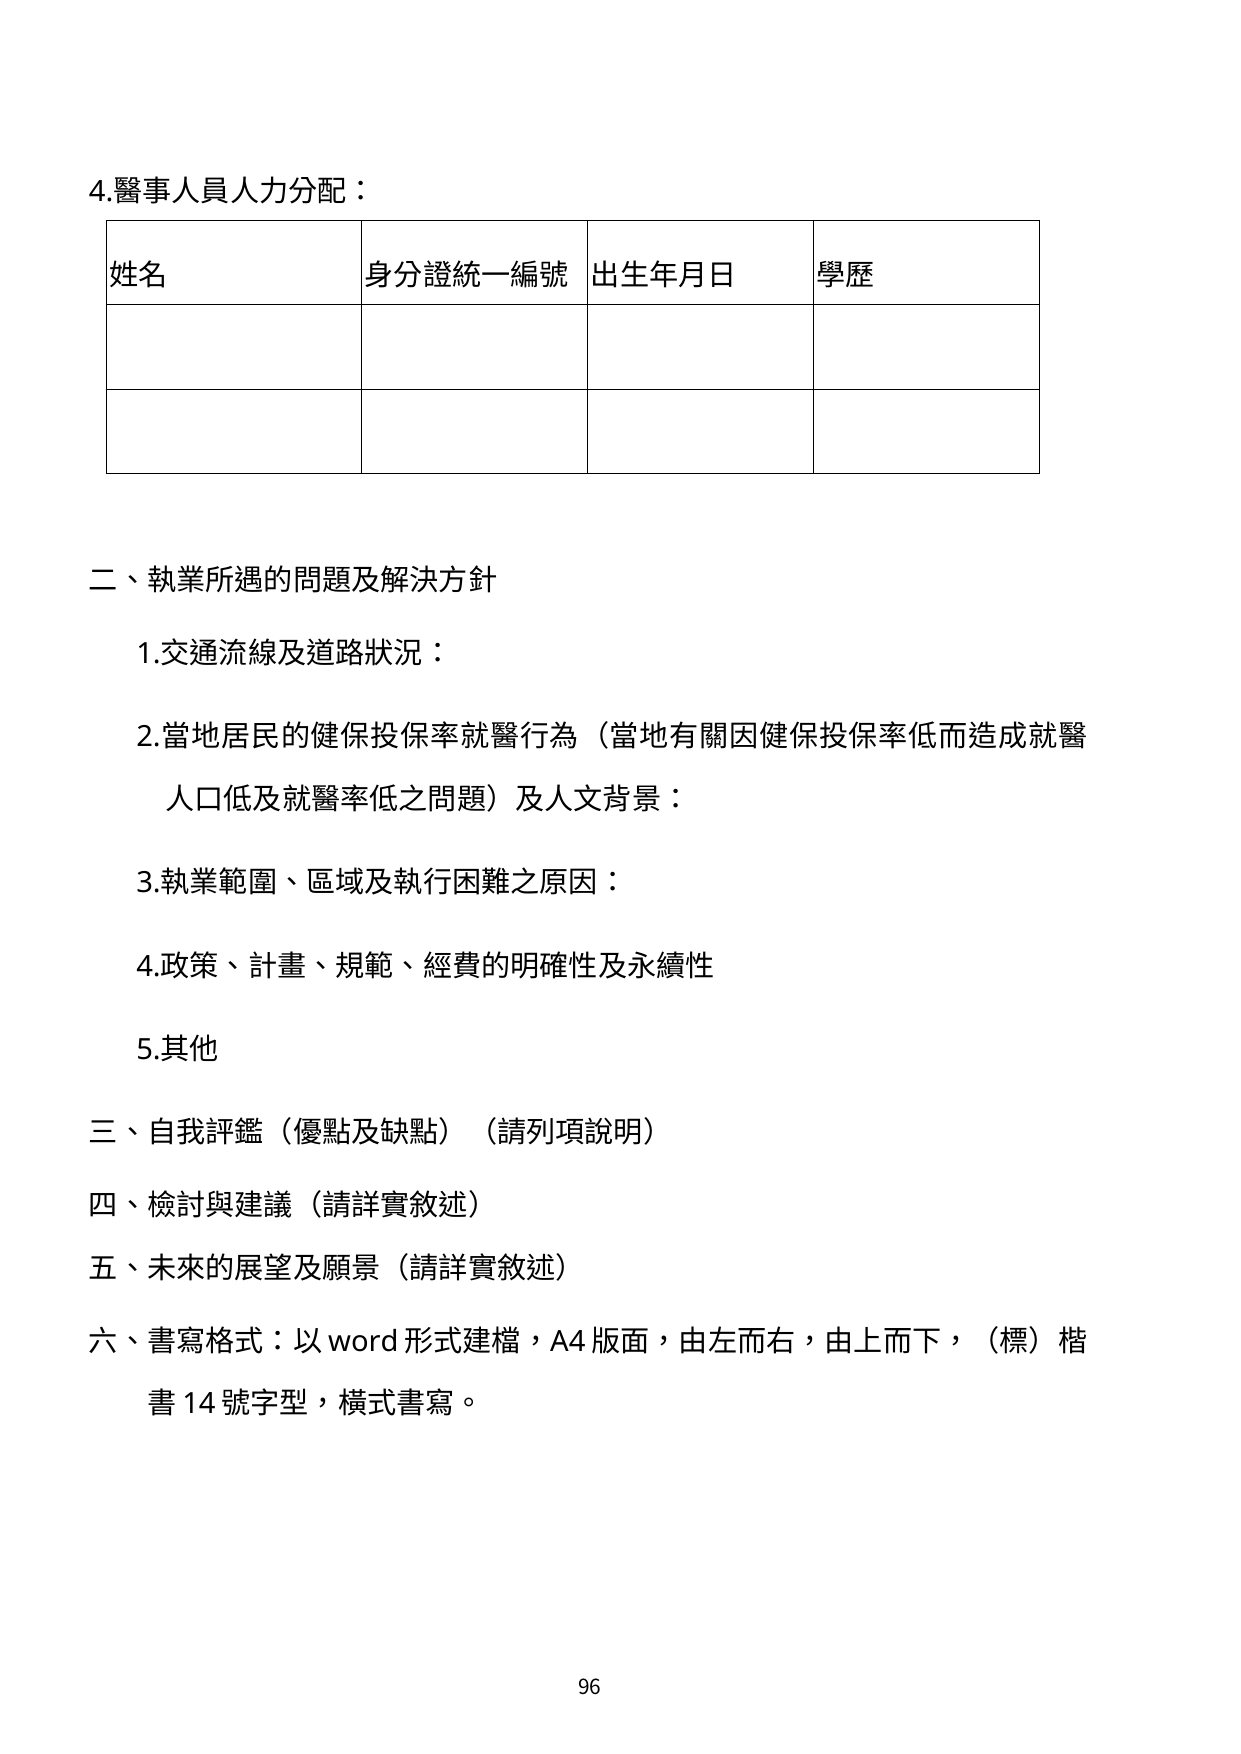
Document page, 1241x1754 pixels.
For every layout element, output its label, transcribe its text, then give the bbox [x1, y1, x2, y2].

text 4.政策、計畫、規範、經費的明確性及永續性 [136, 922, 1090, 984]
table_header 學歷 [814, 221, 1039, 304]
table_cell [362, 390, 587, 473]
text 二、執業所遇的問題及解決方針 [89, 536, 1090, 599]
table_header 身分證統一編號 [362, 221, 587, 304]
text 五、未來的展望及願景（請詳實敘述） [89, 1224, 1090, 1286]
text 六、書寫格式：以word形式建檔，A4版面，由左而右，由上而下，（標）楷書14號字型，橫式書寫。 [89, 1297, 1090, 1422]
table_cell [107, 305, 361, 388]
text 5.其他 [136, 1005, 1090, 1068]
text 1.交通流線及道路狀況： [136, 609, 1090, 672]
text 三、自我評鑑（優點及缺點）（請列項說明） [89, 1088, 1090, 1151]
text 四、檢討與建議（請詳實敘述） [89, 1161, 1090, 1224]
table_cell [107, 390, 361, 473]
text 2.當地居民的健保投保率就醫行為（當地有關因健保投保率低而造成就醫人口低及就醫率低之問題）及人文背景： [136, 693, 1090, 818]
table_cell [814, 390, 1039, 473]
table_header 姓名 [107, 221, 361, 304]
table_cell [362, 305, 587, 388]
table_cell [588, 390, 813, 473]
text 3.執業範圍、區域及執行困難之原因： [136, 838, 1090, 901]
text 4.醫事人員人力分配： [89, 147, 1090, 209]
table_cell [588, 305, 813, 388]
table_header 出生年月日 [588, 221, 813, 304]
table_cell [814, 305, 1039, 388]
